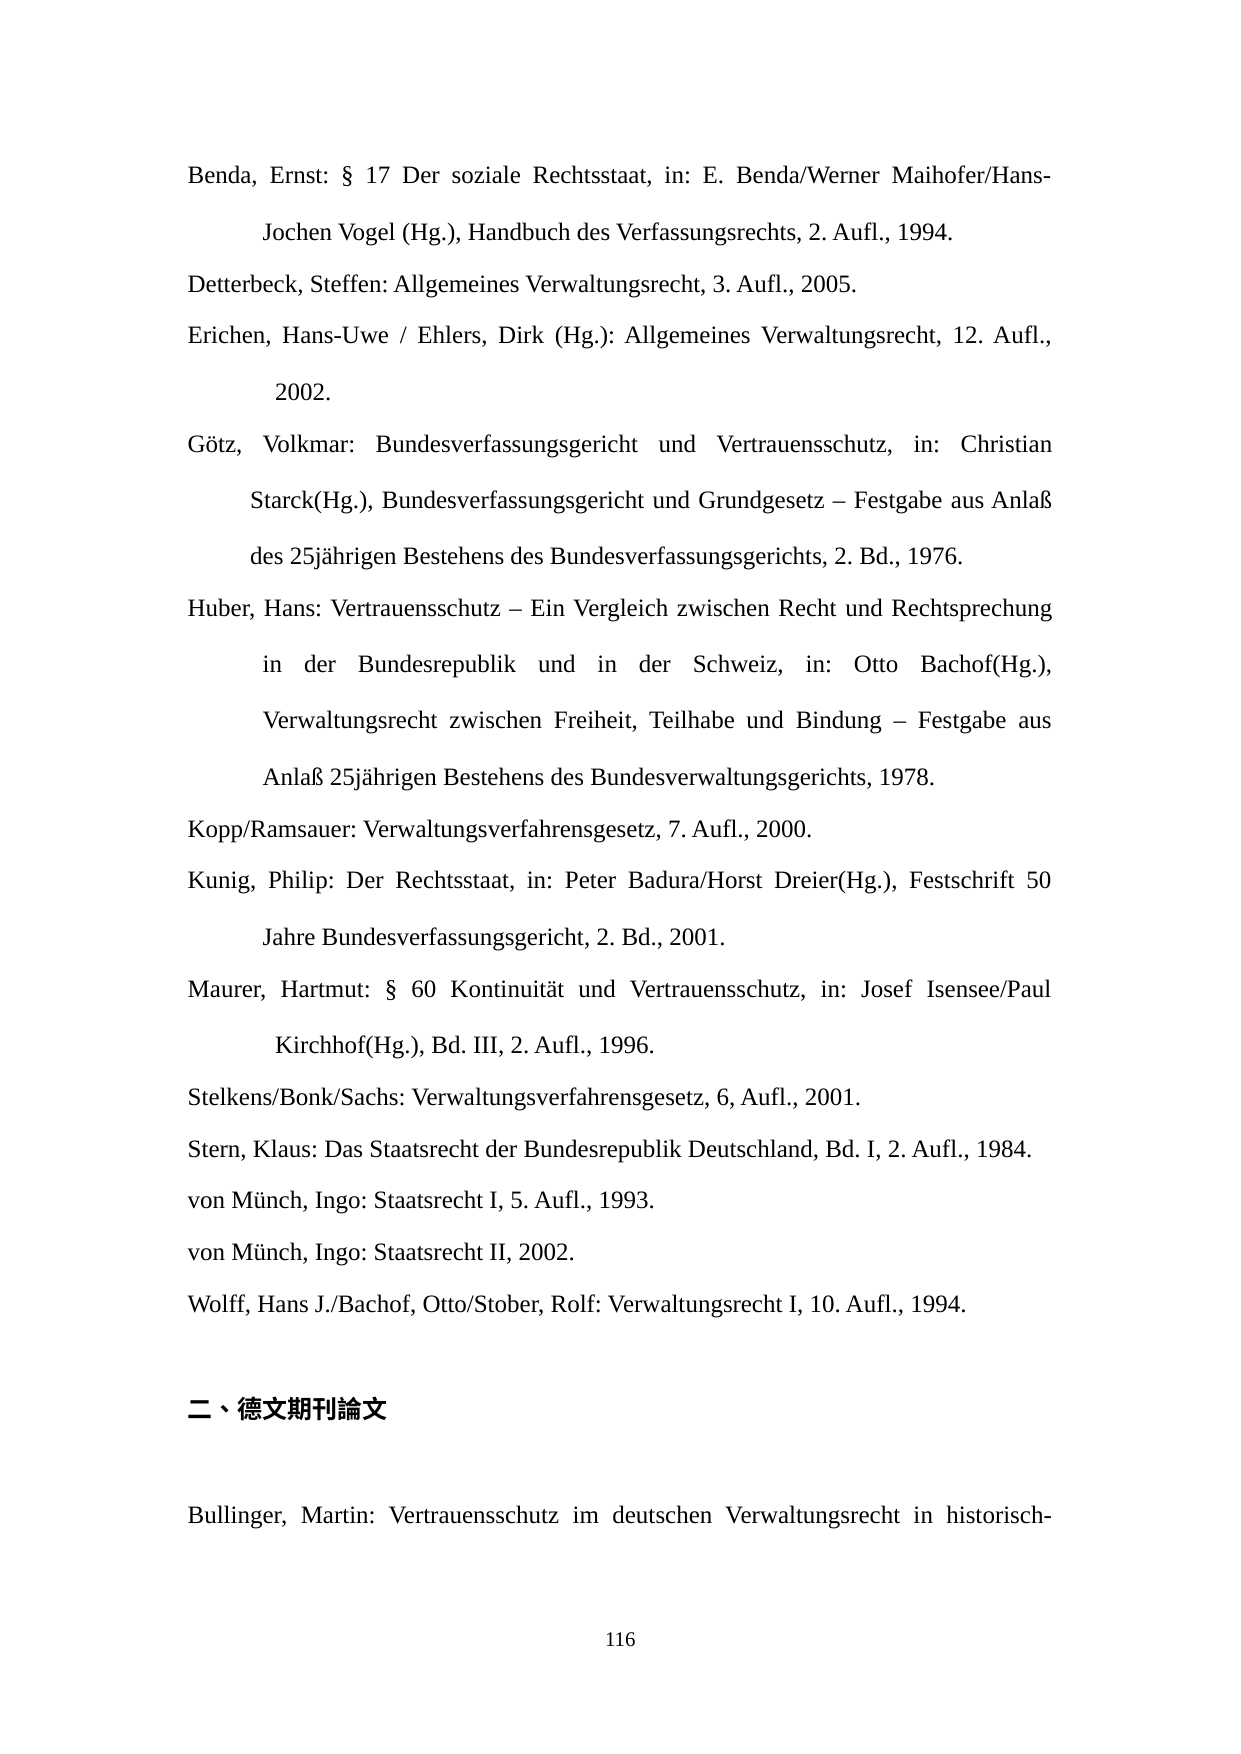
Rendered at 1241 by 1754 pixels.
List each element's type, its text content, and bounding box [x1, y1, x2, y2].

text Stelkens/Bonk/Sachs: Verwaltungsverfahrensgesetz, 6, Aufl., 2001. [187, 1071, 1053, 1109]
text Götz, Volkmar: Bundesverfassungsgericht und Vertrauensschutz, in: Christian Starck(Hg.), Bundesverfassungsgericht und Grundgesetz – Festgabe aus Anlaß des 25jährigen Bestehens des Bundesverfassungsgerichts, 2. Bd., 1976. [187, 418, 1053, 568]
text Maurer, Hartmut: § 60 Kontinuität und Vertrauensschutz, in: Josef Isensee/Paul Kirchhof(Hg.), Bd. III, 2. Aufl., 1996. [187, 963, 1053, 1057]
text Wolff, Hans J./Bachof, Otto/Stober, Rolf: Verwaltungsrecht I, 10. Aufl., 1994. [187, 1279, 1053, 1316]
text Huber, Hans: Vertrauensschutz – Ein Vergleich zwischen Recht und Rechtsprechung in der Bundesrepublik und in der Schweiz, in: Otto Bachof(Hg.), Verwaltungsrecht zwischen Freiheit, Teilhabe und Bindung – Festgabe aus Anlaß 25jährigen Bestehens des Bundesverwaltungsgerichts, 1978. [187, 582, 1053, 789]
text Detterbeck, Steffen: Allgemeines Verwaltungsrecht, 3. Aufl., 2005. [187, 258, 1053, 296]
text Erichen, Hans-Uwe / Ehlers, Dirk (Hg.): Allgemeines Verwaltungsrecht, 12. Aufl., 2002. [187, 310, 1053, 404]
text 二、德文期刊論文 [187, 1382, 1053, 1420]
text Kunig, Philip: Der Rechtsstaat, in: Peter Badura/Horst Dreier(Hg.), Festschrift 50 Jahre Bundesverfassungsgericht, 2. Bd., 2001. [187, 855, 1053, 949]
text von Münch, Ingo: Staatsrecht II, 2002. [187, 1227, 1053, 1264]
text Kopp/Ramsauer: Verwaltungsverfahrensgesetz, 7. Aufl., 2000. [187, 803, 1053, 841]
text Bullinger, Martin: Vertrauensschutz im deutschen Verwaltungsrecht in historisch- [187, 1490, 1053, 1527]
text Benda, Ernst: § 17 Der soziale Rechtsstaat, in: E. Benda/Werner Maihofer/Hans-Jochen Vogel (Hg.), Handbuch des Verfassungsrechts, 2. Aufl., 1994. [187, 150, 1053, 244]
text von Münch, Ingo: Staatsrecht I, 5. Aufl., 1993. [187, 1175, 1053, 1212]
text Stern, Klaus: Das Staatsrecht der Bundesrepublik Deutschland, Bd. I, 2. Aufl., 1984. [187, 1123, 1053, 1161]
